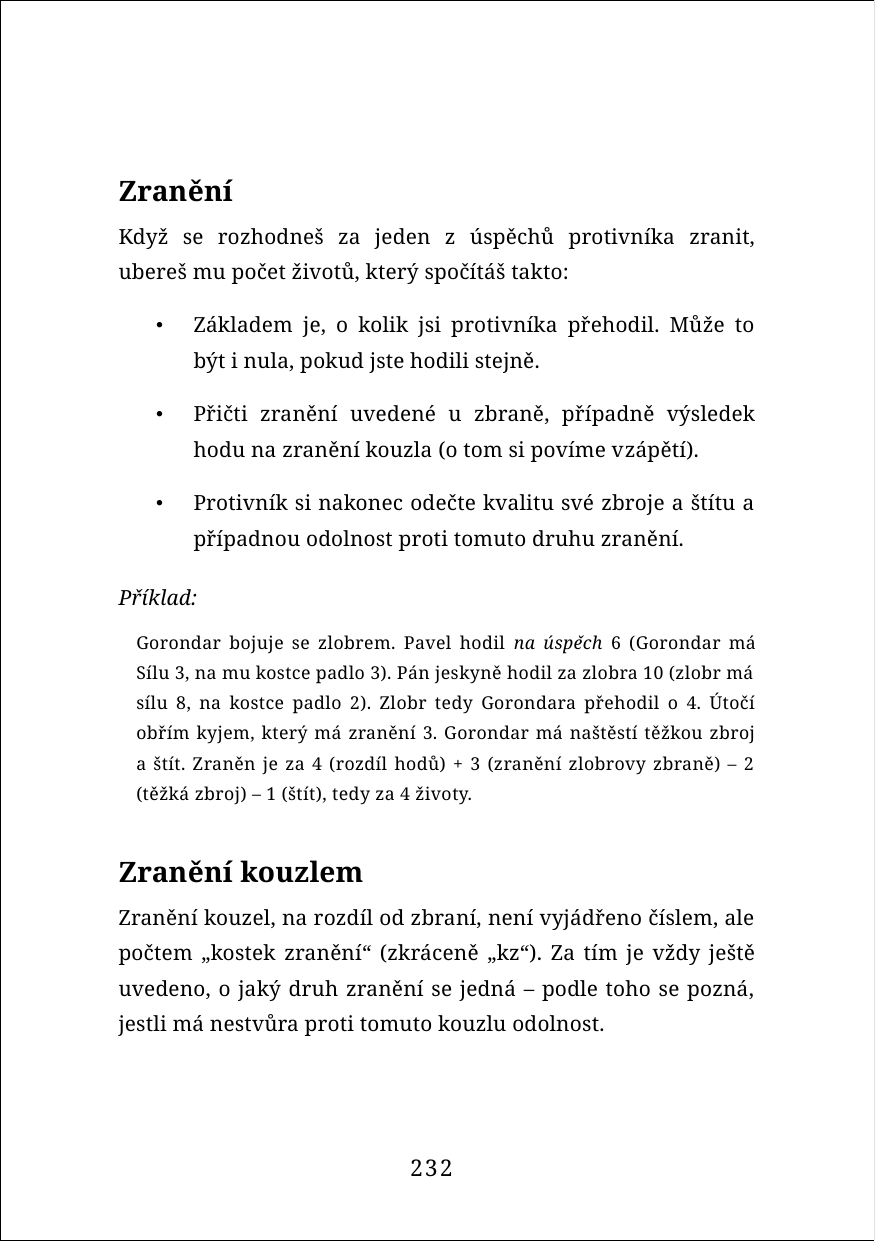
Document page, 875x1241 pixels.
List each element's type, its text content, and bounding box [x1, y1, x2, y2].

list Základem je, o kolik jsi protivníka přehodil. Může to být i nula, pokud jste hodili stejně. [156, 311, 756, 374]
text Gorondar bojuje se zlobrem. Pavel hodil na úspěch 6 (Gorondar má Sílu 3, na mu kostce padlo 3). Pán jeskyně hodil za zlobra 10 (zlobr má sílu 8, na kostce padlo 2). Zlobr tedy Gorondara přehodil o 4. Útočí obřím kyjem, který má zranění 3. Gorondar má naštěstí těžkou zbroj a štít. Zraněn je za 4 (rozdíl hodů) + 3 (zranění zlobrovy zbraně) – 2 (těžká zbroj) – 1 (štít), tedy za 4 životy. [136, 630, 756, 805]
text Příklad: [118, 583, 756, 611]
list Protivník si nakonec odečte kvalitu své zbroje a štítu a případnou odolnost proti tomuto druhu zranění. [156, 488, 756, 552]
subtitle Zranění kouzlem [118, 853, 756, 891]
subtitle Zranění [118, 172, 756, 210]
text Zranění kouzel, na rozdíl od zbraní, není vyjádřeno číslem, ale počtem „kostek zranění“ (zkráceně „kz“). Za tím je vždy ještě uvedeno, o jaký druh zranění se jedná – podle toho se pozná, jestli má nestvůra proti tomuto kouzlu odolnost. [118, 903, 756, 1038]
list Přičti zranění uvedené u zbraně, případně výsledek hodu na zranění kouzla (o tom si povíme vzápětí). [156, 399, 756, 463]
text Když se rozhodneš za jeden z úspěchů protivníka zranit, ubereš mu počet životů, který spočítáš takto: [118, 222, 756, 286]
